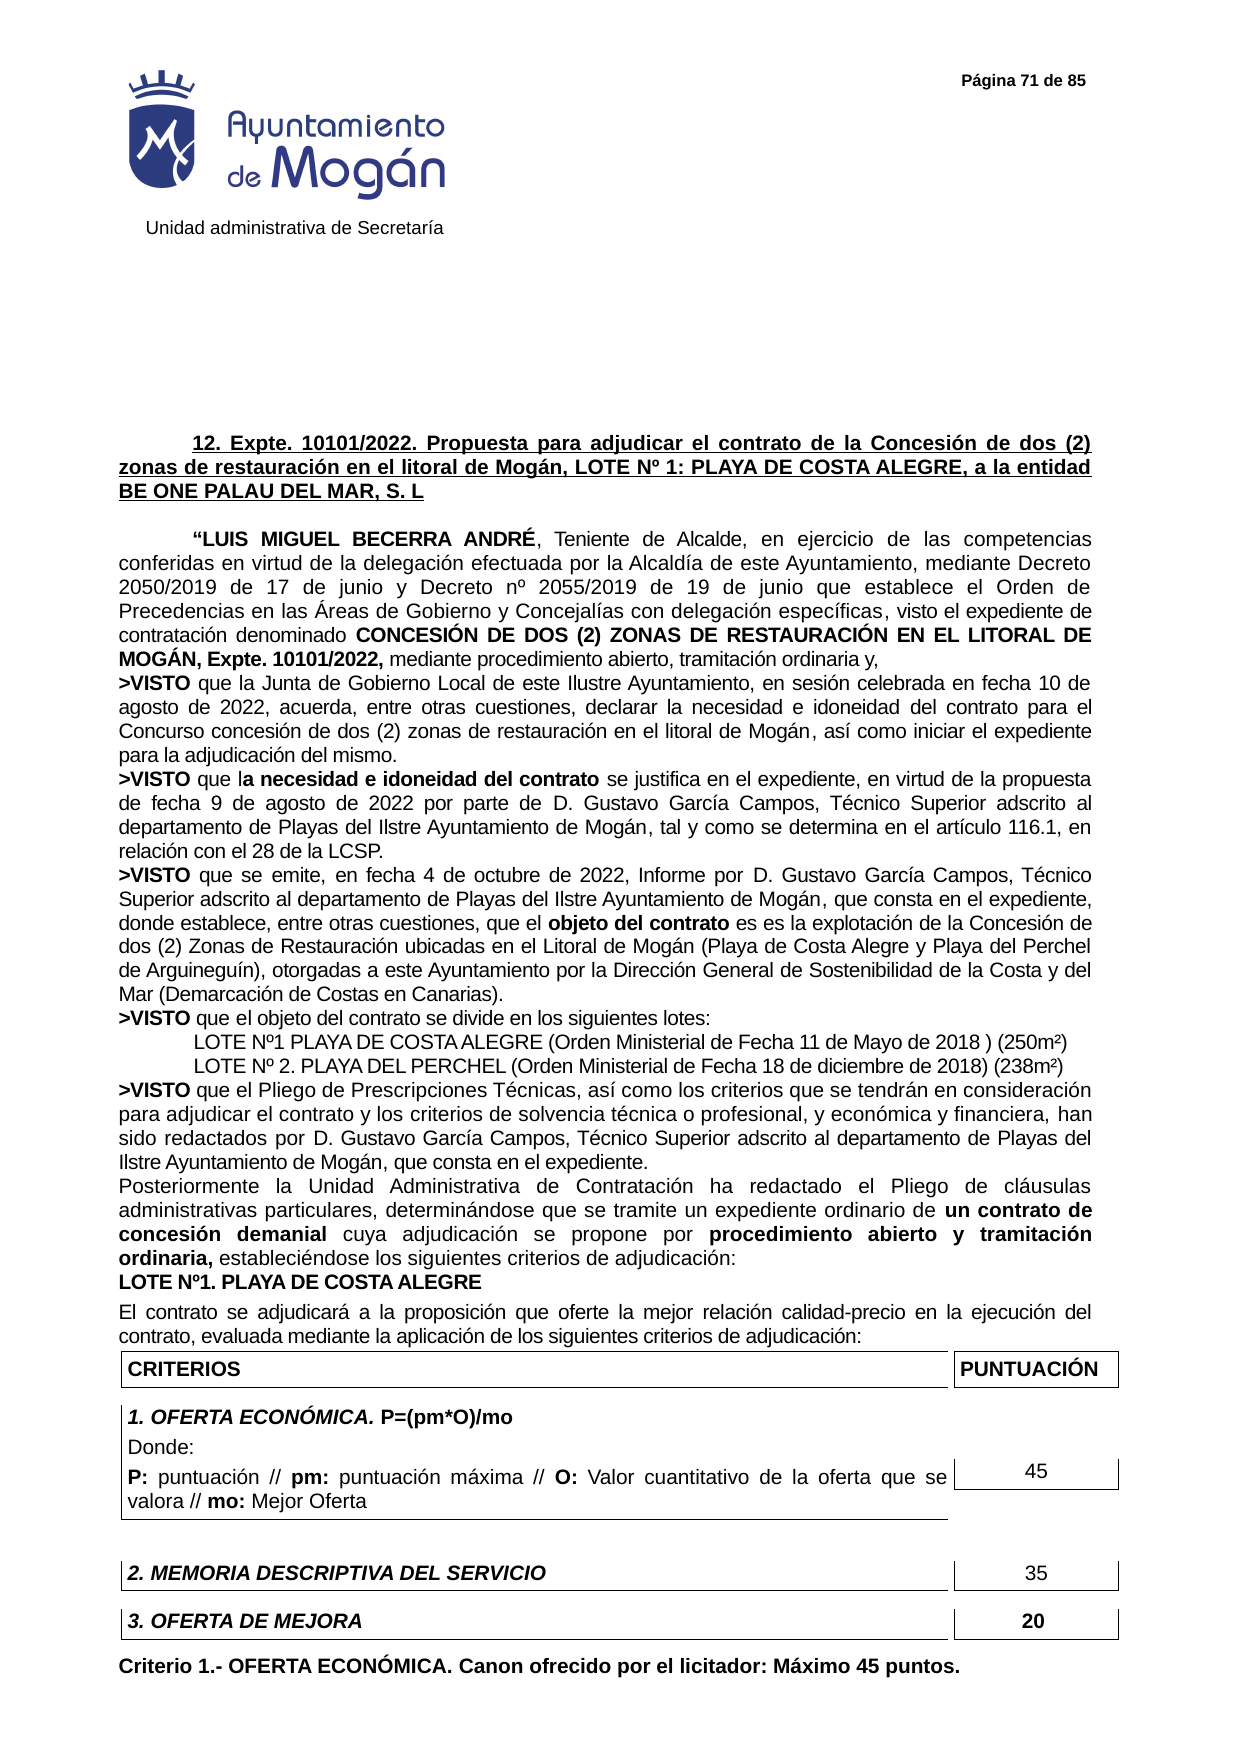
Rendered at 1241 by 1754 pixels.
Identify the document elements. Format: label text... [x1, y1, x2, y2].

picture [128, 70, 445, 206]
text >VISTO que la Junta de Gobierno Local de este Ilustre Ayuntamiento, en sesión celebrada en fecha 10 de agosto de 2022, acuerda, entre otras cuestiones, declarar la necesidad e idoneidad del contrato para el Concurso concesión de dos (2) zonas de restauración en el litoral de Mogán, así como iniciar el expediente para la adjudicación del mismo. [118, 671, 1092, 767]
text BE ONE PALAU DEL MAR, S. L [118, 477, 1092, 503]
table_cell 35 [951, 1558, 1121, 1606]
table_cell 2. MEMORIA DESCRIPTIVA DEL SERVICIO [118, 1558, 951, 1606]
text 12. Expte. 10101/2022. Propuesta para adjudicar el contrato de la Concesión de dos (2) zonas de restauración en el litoral de Mogán, LOTE Nº 1: PLAYA DE COSTA ALEGRE, a la entidad [118, 431, 1092, 476]
text >VISTO que el Pliego de Prescripciones Técnicas, así como los criterios que se tendrán en consideración para adjudicar el contrato y los criterios de solvencia técnica o profesional, y económica y financiera, han sido redactados por D. Gustavo García Campos, Técnico Superior adscrito al departamento de Playas del Ilstre Ayuntamiento de Mogán, que consta en el expediente. [118, 1078, 1092, 1174]
table_header PUNTUACIÓN [951, 1348, 1121, 1402]
text >VISTO que se emite, en fecha 4 de octubre de 2022, Informe por D. Gustavo García Campos, Técnico Superior adscrito al departamento de Playas del Ilstre Ayuntamiento de Mogán, que consta en el expediente, donde establece, entre otras cuestiones, que el objeto del contrato es es la explotación de la Concesión de dos (2) Zonas de Restauración ubicadas en el Litoral de Mogán (Playa de Costa Alegre y Playa del Perchel de Arguineguín), otorgadas a este Ayuntamiento por la Dirección General de Sostenibilidad de la Costa y del Mar (Demarcación de Costas en Canarias). [118, 862, 1092, 1006]
text LOTE Nº1. PLAYA DE COSTA ALEGRE [118, 1270, 1092, 1294]
text LOTE Nº1 PLAYA DE COSTA ALEGRE (Orden Ministerial de Fecha 11 de Mayo de 2018 ) (250m²) [193, 1030, 1092, 1054]
text >VISTO que el objeto del contrato se divide en los siguientes lotes: [118, 1006, 1092, 1030]
text El contrato se adjudicará a la proposición que oferte la mejor relación calidad-precio en la ejecución del contrato, evaluada mediante la aplicación de los siguientes criterios de adjudicación: [118, 1300, 1092, 1348]
text Posteriormente la Unidad Administrativa de Contratación ha redactado el Pliego de cláusulas administrativas particulares, determinándose que se tramite un expediente ordinario de un contrato de concesión demanial cuya adjudicación se propone por procedimiento abierto y tramitación ordinaria, estableciéndose los siguientes criterios de adjudicación: [118, 1174, 1092, 1270]
text Criterio 1.- OFERTA ECONÓMICA. Canon ofrecido por el licitador: Máximo 45 puntos. [118, 1654, 1092, 1678]
table_cell 3. OFERTA DE MEJORA [118, 1606, 951, 1654]
text >VISTO que la necesidad e idoneidad del contrato se justifica en el expediente, en virtud de la propuesta de fecha 9 de agosto de 2022 por parte de D. Gustavo García Campos, Técnico Superior adscrito al departamento de Playas del Ilstre Ayuntamiento de Mogán, tal y como se determina en el artículo 116.1, en relación con el 28 de la LCSP. [118, 767, 1092, 862]
table_header CRITERIOS [118, 1348, 951, 1402]
table_cell 45 [951, 1402, 1121, 1558]
text “LUIS MIGUEL BECERRA ANDRÉ, Teniente de Alcalde, en ejercicio de las competencias conferidas en virtud de la delegación efectuada por la Alcaldía de este Ayuntamiento, mediante Decreto 2050/2019 de 17 de junio y Decreto nº 2055/2019 de 19 de junio que establece el Orden de Precedencias en las Áreas de Gobierno y Concejalías con delegación específicas, visto el expediente de contratación denominado CONCESIÓN DE DOS (2) ZONAS DE RESTAURACIÓN EN EL LITORAL DE MOGÁN, Expte. 10101/2022, mediante procedimiento abierto, tramitación ordinaria y, [118, 527, 1092, 671]
table_cell 20 [951, 1606, 1121, 1654]
table_cell 1. OFERTA ECONÓMICA. P=(pm*O)/mo Donde: P: puntuación // pm: puntuación máxima // O: Valor cuantitativo de la oferta que se valora // mo: Mejor Oferta [118, 1402, 951, 1558]
text LOTE Nº 2. PLAYA DEL PERCHEL (Orden Ministerial de Fecha 18 de diciembre de 2018) (238m²) [193, 1054, 1092, 1078]
